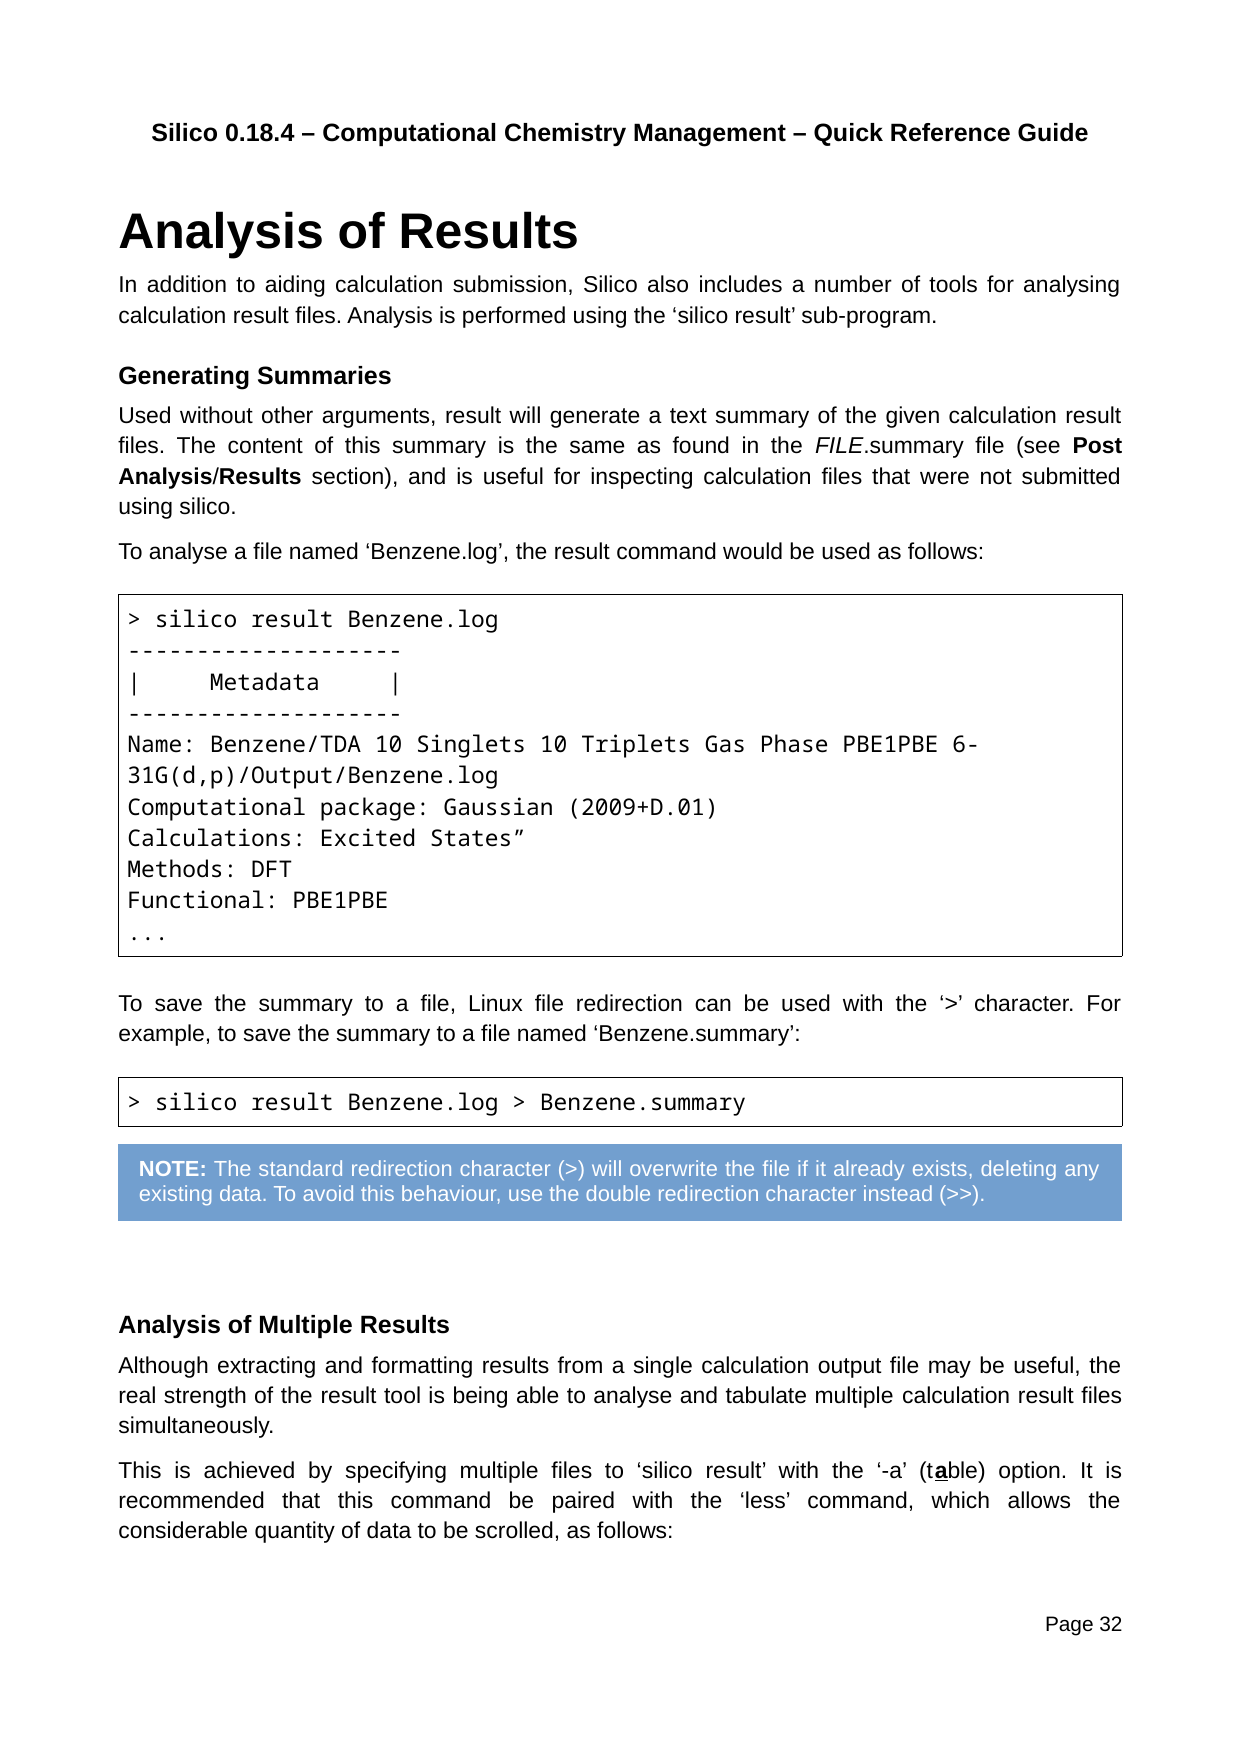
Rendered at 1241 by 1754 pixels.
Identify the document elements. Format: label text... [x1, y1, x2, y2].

text This is achieved by specifying multiple files to ‘silico result’ with the ‘-a’ (table) option. It is recommended that this command be paired with the ‘less’ command, which allows the considerable quantity of data to be scrolled, as follows: [118, 1457, 1122, 1544]
subtitle Analysis of Results [118, 201, 1122, 259]
text -------------------- [127, 634, 1113, 666]
text Computational package: Gaussian (2009+D.01) [127, 791, 1113, 822]
text Methods: DFT [127, 853, 1113, 884]
text > silico result Benzene.log > Benzene.summary [127, 1086, 1113, 1117]
text Used without other arguments, result will generate a text summary of the given calculation result files. The content of this summary is the same as found in the FILE.summary file (see Post Analysis/Results section), and is useful for inspecting calculation files that were not submitted using silico. [118, 402, 1122, 519]
text Functional: PBE1PBE [127, 884, 1113, 916]
subtitle Analysis of Multiple Results [118, 1311, 1122, 1339]
text Calculations: Excited States” [127, 822, 1113, 853]
text | Metadata | [127, 666, 1113, 697]
text [119, 595, 1122, 956]
text In addition to aiding calculation submission, Silico also includes a number of tools for analysing calculation result files. Analysis is performed using the ‘silico result’ sub-program. [118, 271, 1122, 328]
text To analyse a file named ‘Benzene.log’, the result command would be used as follows: [118, 538, 1122, 564]
text Although extracting and formatting results from a single calculation output file may be useful, the real strength of the result tool is being able to analyse and tabulate multiple calculation result files simultaneously. [118, 1352, 1122, 1438]
text To save the summary to a file, Linux file redirection can be used with the ‘>’ character. For example, to save the summary to a file named ‘Benzene.summary’: [118, 957, 1122, 1047]
text Name: Benzene/TDA 10 Singlets 10 Triplets Gas Phase PBE1PBE 6-31G(d,p)/Output/Benzene.log [127, 728, 1113, 791]
subtitle Generating Summaries [118, 361, 1122, 390]
text -------------------- [127, 697, 1113, 728]
text NOTE: The standard redirection character (>) will overwrite the file if it already exists, deleting any existing data. To avoid this behaviour, use the double redirection character instead (>>). [139, 1156, 1101, 1206]
text ... [127, 916, 1113, 947]
text > silico result Benzene.log [127, 603, 1113, 634]
text [118, 582, 1122, 594]
